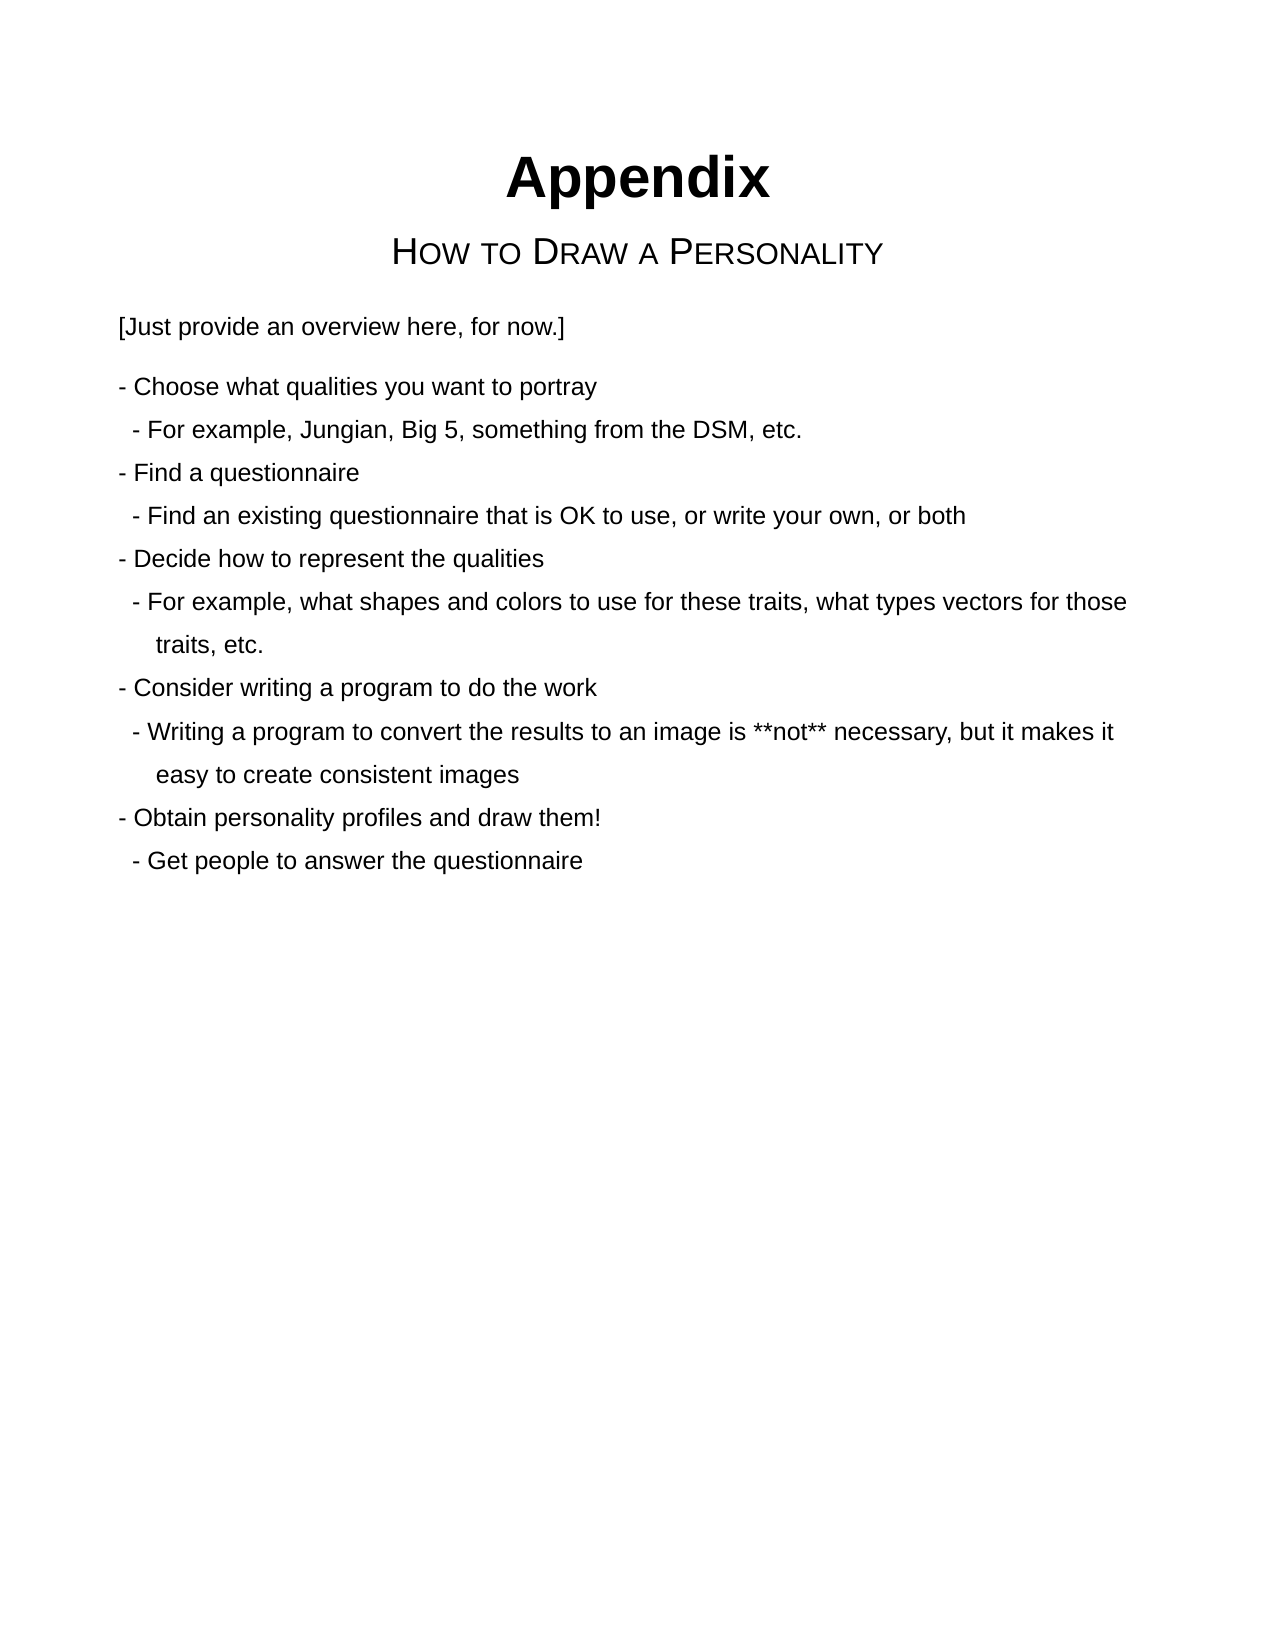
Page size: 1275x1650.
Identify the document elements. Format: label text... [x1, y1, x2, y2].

list - Get people to answer the questionnaire [118, 846, 1157, 875]
title Appendix [118, 143, 1157, 210]
subtitle How to Draw a Personality [118, 229, 1157, 272]
list - Writing a program to convert the results to an image is **not** necessary, but it makes it easy to create consistent images [118, 717, 1157, 788]
list - Decide how to represent the qualities [118, 544, 1157, 573]
list - Consider writing a program to do the work [118, 673, 1157, 702]
list - Obtain personality profiles and draw them! [118, 803, 1157, 832]
list - For example, Jungian, Big 5, something from the DSM, etc. [118, 415, 1157, 443]
list - Find a questionnaire [118, 458, 1157, 487]
list - For example, what shapes and colors to use for these traits, what types vectors for those traits, etc. [118, 587, 1157, 659]
list - Choose what qualities you want to portray [118, 372, 1157, 400]
text [Just provide an overview here, for now.] [118, 312, 1157, 340]
list - Find an existing questionnaire that is OK to use, or write your own, or both [118, 501, 1157, 530]
